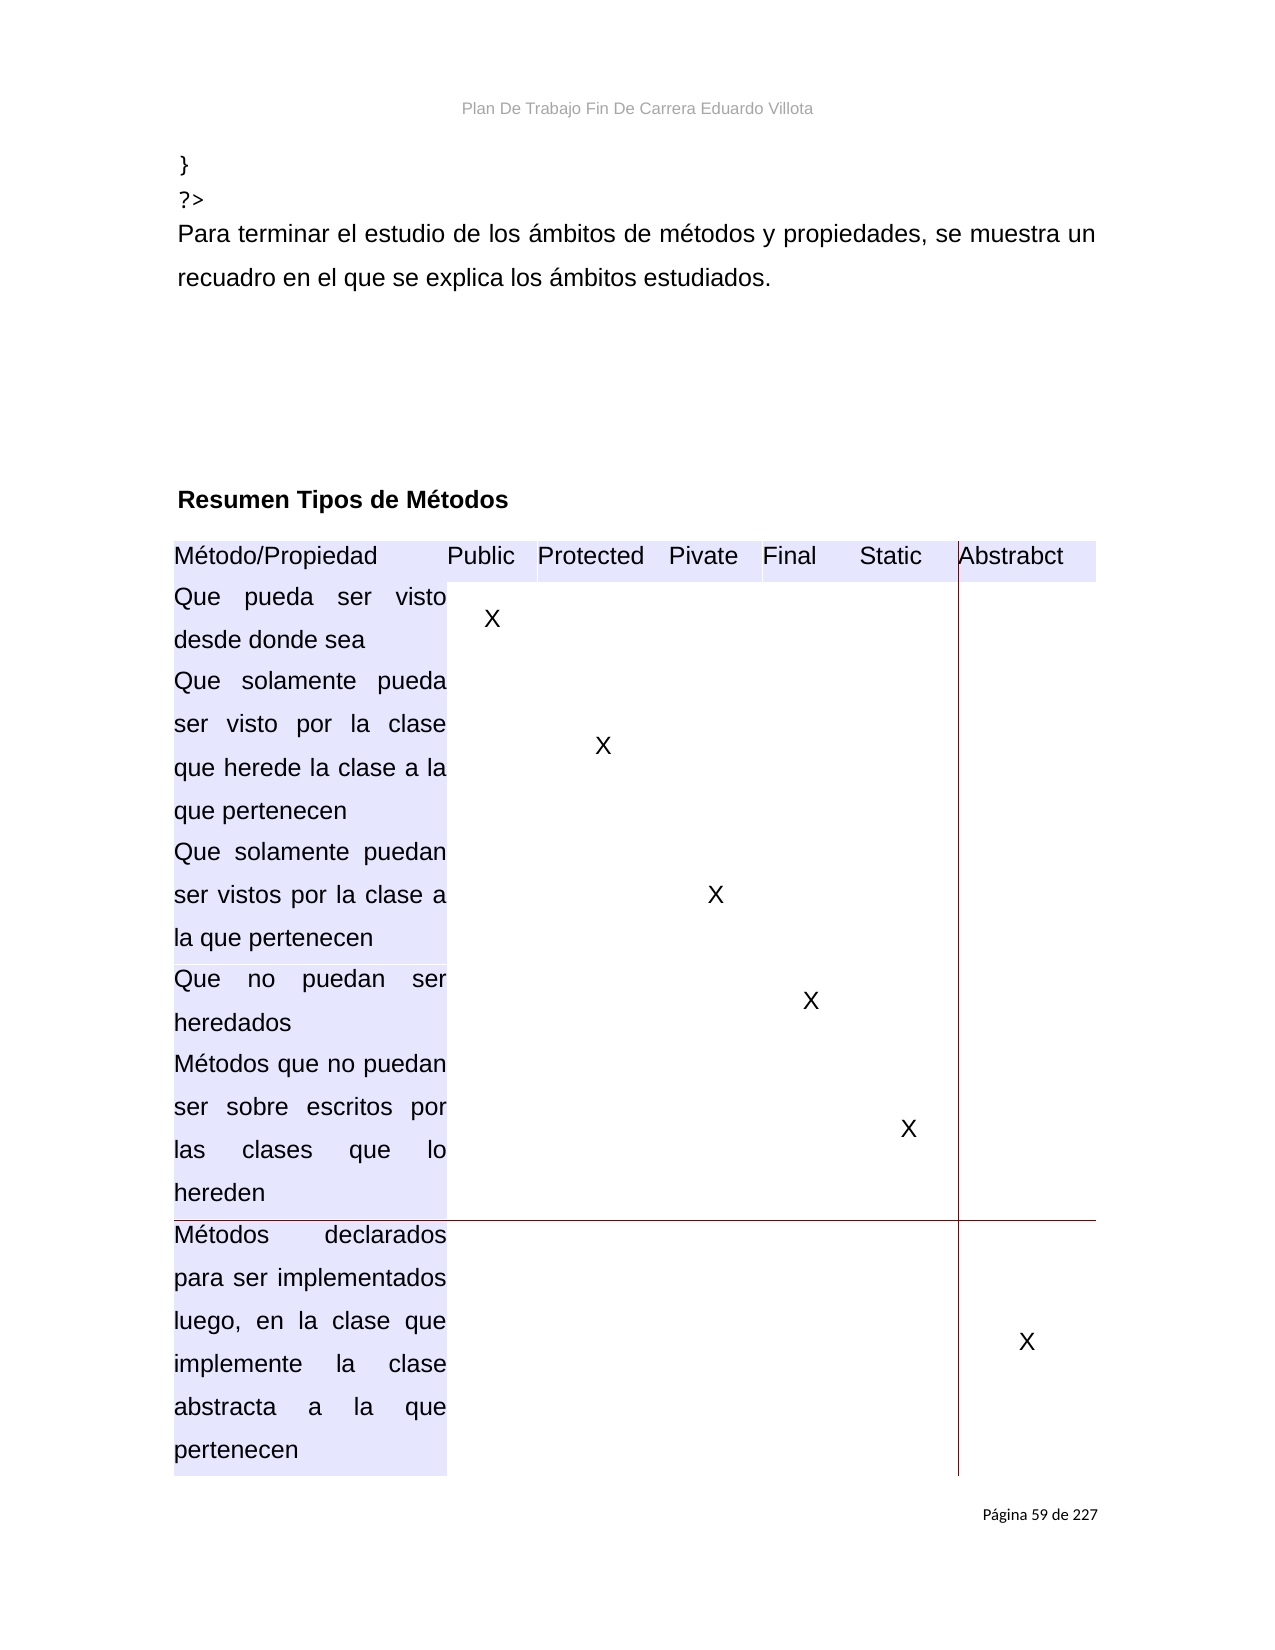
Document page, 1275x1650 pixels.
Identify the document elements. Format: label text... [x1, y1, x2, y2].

table_cell X [447, 582, 537, 666]
table_cell Que solamente puedan ser vistos por la clase a la que pertenecen [174, 837, 447, 964]
table_cell [959, 1049, 1096, 1219]
table_cell [763, 1221, 859, 1476]
table_header Pivate [669, 541, 762, 582]
table_cell [763, 666, 859, 837]
table_cell [538, 965, 669, 1049]
table_cell [959, 965, 1096, 1049]
table_cell [763, 1049, 859, 1219]
table_cell [447, 1221, 537, 1476]
table_cell [959, 582, 1096, 666]
table_cell [959, 837, 1096, 964]
table_cell [669, 1049, 762, 1219]
table_cell X [959, 1221, 1096, 1476]
table_cell [859, 666, 958, 837]
table_cell [669, 965, 762, 1049]
table_cell [447, 965, 537, 1049]
table_cell [763, 837, 859, 964]
table_cell Que solamente pueda ser visto por la clase que herede la clase a la que pertenecen [174, 666, 447, 837]
table_cell [447, 666, 537, 837]
table_cell [538, 1049, 669, 1219]
text ?> [177, 183, 1098, 215]
table_cell [538, 1221, 669, 1476]
table_cell Métodos que no puedan ser sobre escritos por las clases que lo hereden [174, 1049, 447, 1219]
table_cell X [859, 1049, 958, 1219]
table_cell [447, 837, 537, 964]
table_cell [538, 837, 669, 964]
table_cell [859, 837, 958, 964]
table_header Public [447, 541, 537, 582]
table_header Static [859, 541, 958, 582]
text } [177, 148, 1098, 179]
table_cell [859, 965, 958, 1049]
table_cell X [538, 666, 669, 837]
table_header Método/Propiedad [174, 541, 447, 582]
table_cell [763, 582, 859, 666]
table_header Protected [538, 541, 669, 582]
table_cell Que no puedan ser heredados [174, 965, 447, 1049]
table_cell [669, 1221, 762, 1476]
table_cell [669, 666, 762, 837]
table_cell [959, 666, 1096, 837]
table_cell [859, 582, 958, 666]
table_cell Métodos declarados para ser implementados luego, en la clase que implemente la clase abstracta a la que pertenecen [174, 1221, 447, 1476]
table_cell [538, 582, 669, 666]
table_header Final [763, 541, 859, 582]
table_cell [447, 1049, 537, 1219]
table_header Abstrabct [959, 541, 1096, 582]
table_cell X [669, 837, 762, 964]
text Para terminar el estudio de los ámbitos de métodos y propiedades, se muestra un recuadro en el que se explica los ámbitos estudiados. [177, 219, 1098, 291]
table_cell Que pueda ser visto desde donde sea [174, 582, 447, 666]
table_cell X [763, 965, 859, 1049]
table_cell [669, 582, 762, 666]
text Resumen Tipos de Métodos [177, 485, 1098, 514]
table_cell [859, 1221, 958, 1476]
